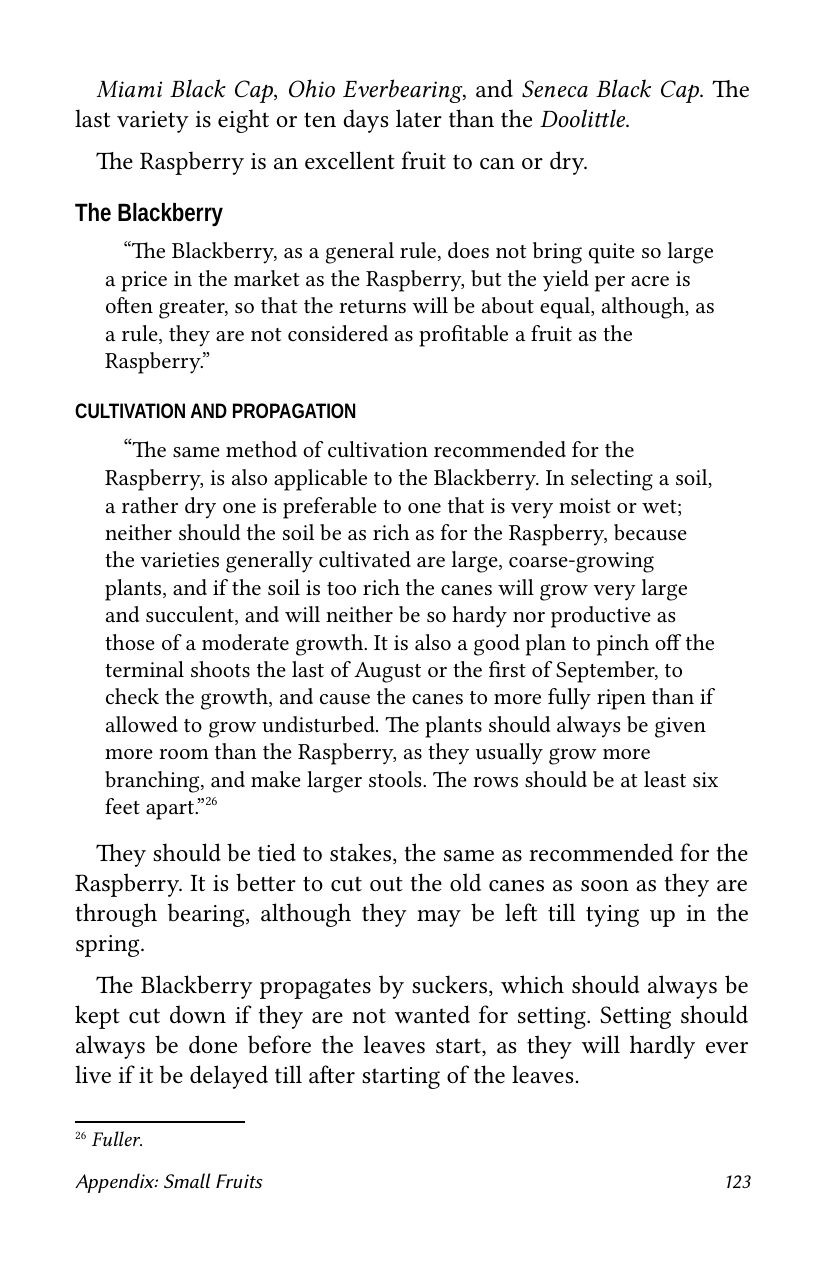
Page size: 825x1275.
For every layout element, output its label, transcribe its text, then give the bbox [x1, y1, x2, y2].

subtitle Cultivation and Propagation [75, 399, 750, 423]
subtitle The Blackberry [75, 198, 750, 226]
text “The same method of cultivation recommended for the Raspberry, is also applicable to the Blackberry. In selecting a soil, a rather dry one is preferable to one that is very moist or wet; neither should the soil be as rich as for the Raspberry, because the varieties generally cultivated are large, coarse-growing plants, and if the soil is too rich the canes will grow very large and succulent, and will neither be so hardy nor productive as those of a moderate growth. It is also a good plan to pinch off the terminal shoots the last of August or the first of September, to check the growth, and cause the canes to more fully ripen than if allowed to grow undisturbed. The plants should always be given more room than the Raspberry, as they usually grow more branching, and make larger stools. The rows should be at least six feet apart.” [105, 435, 720, 820]
text “The Blackberry, as a general rule, does not bring quite so large a price in the market as the Raspberry, but the yield per acre is often greater, so that the returns will be about equal, although, as a rule, they are not considered as profitable a fruit as the Raspberry.” [105, 238, 720, 374]
text Fuller. [75, 1128, 750, 1152]
text They should be tied to stakes, the same as recommended for the Raspberry. It is better to cut out the old canes as soon as they are through bearing, although they may be left till tying up in the spring. [75, 839, 750, 957]
text The Raspberry is an excellent fruit to can or dry. [75, 147, 750, 175]
text Miami Black Cap, Ohio Everbearing, and Seneca Black Cap. The last variety is eight or ten days later than the Doolittle. [75, 75, 750, 133]
text The Blackberry propagates by suckers, which should always be kept cut down if they are not wanted for setting. Setting should always be done before the leaves start, as they will hardly ever live if it be delayed till after starting of the leaves. [75, 971, 750, 1089]
